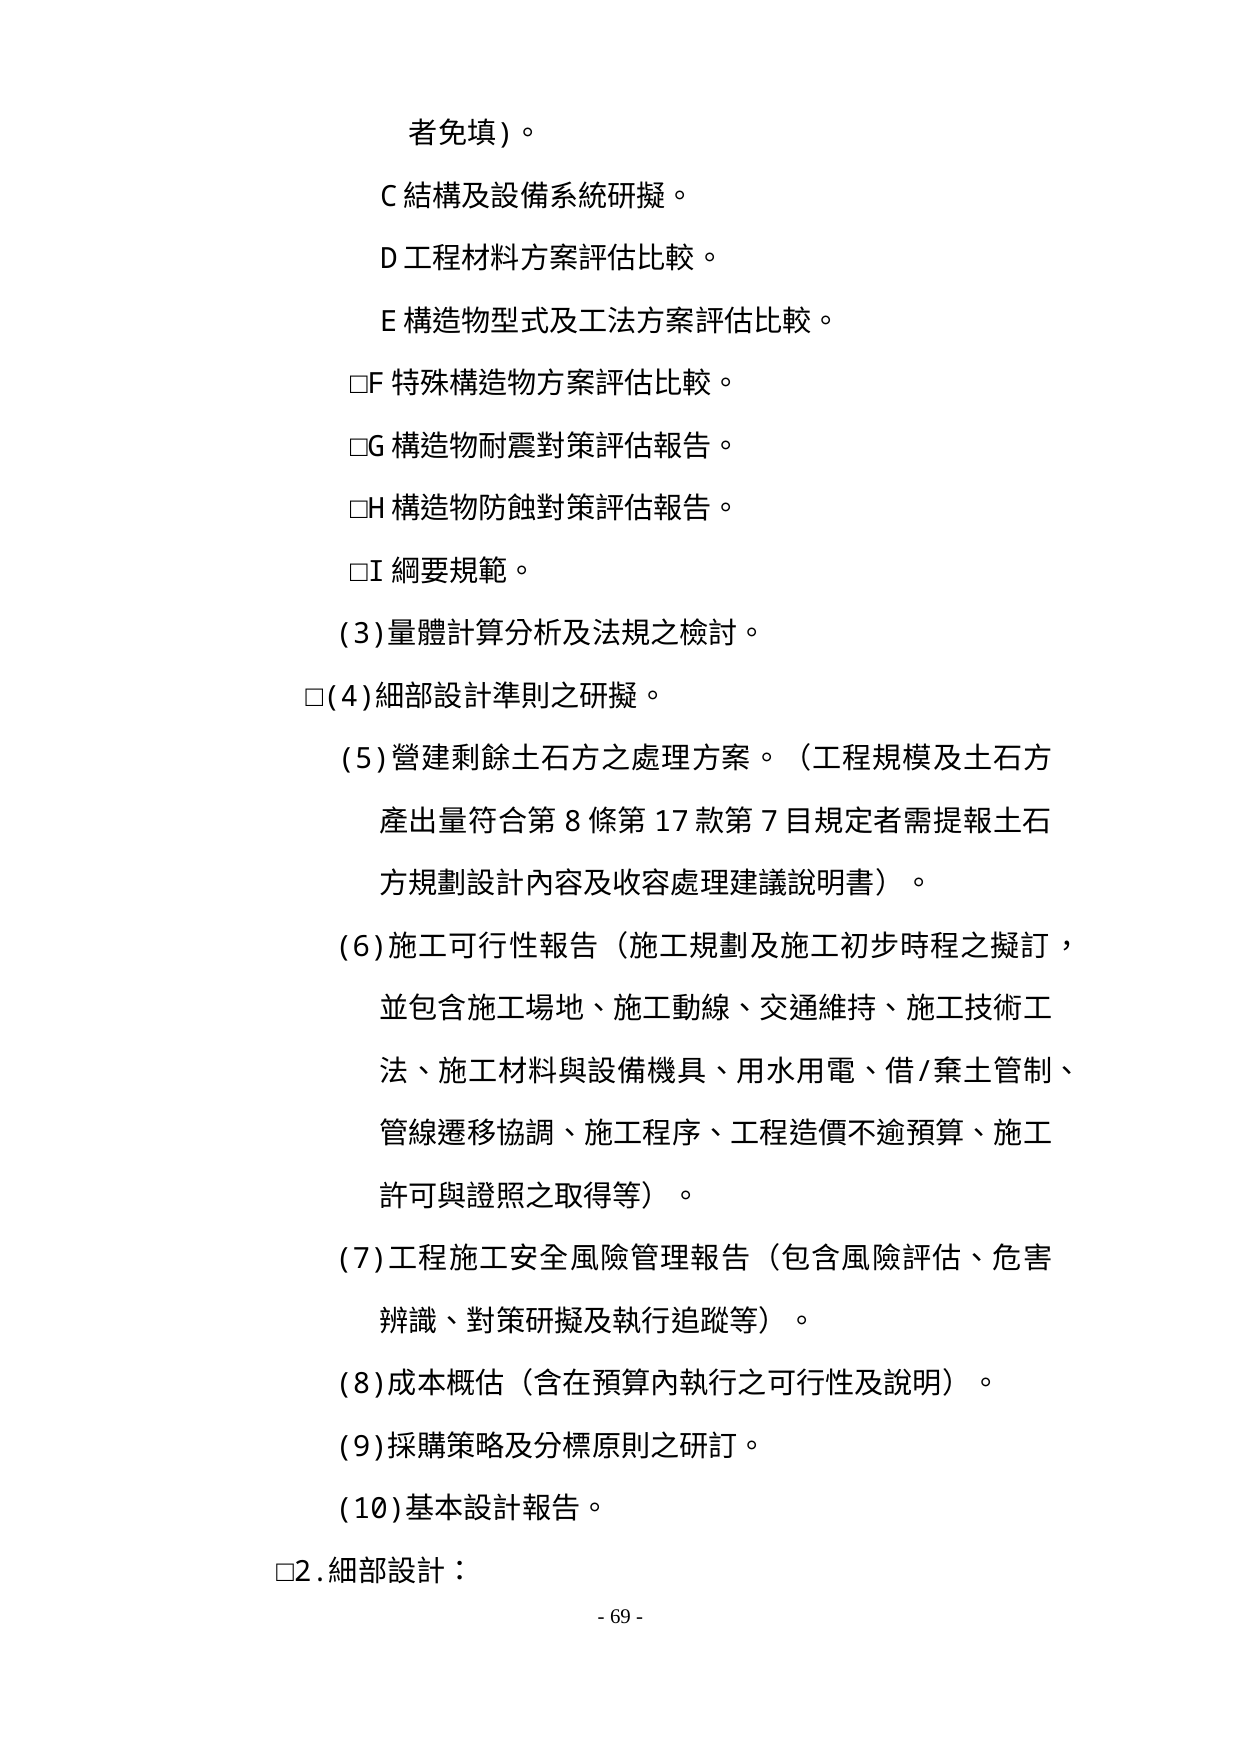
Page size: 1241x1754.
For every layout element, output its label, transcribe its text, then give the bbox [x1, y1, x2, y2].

text (5)營建剩餘土石方之處理方案。（工程規模及土石方產出量符合第8條第17款第7目規定者需提報土石方規劃設計內容及收容處理建議說明書）。 [337, 714, 1053, 902]
text E構造物型式及工法方案評估比較。 [380, 277, 1053, 339]
text (9)採購策略及分標原則之研訂。 [335, 1402, 1053, 1464]
text (6)施工可行性報告（施工規劃及施工初步時程之擬訂，並包含施工場地、施工動線、交通維持、施工技術工法、施工材料與設備機具、用水用電、借/棄土管制、管線遷移協調、施工程序、工程造價不逾預算、施工許可與證照之取得等）。 [335, 902, 1053, 1214]
text D工程材料方案評估比較。 [380, 214, 1053, 277]
text (8)成本概估（含在預算內執行之可行性及說明）。 [187, 1339, 1053, 1402]
text □(4)細部設計準則之研擬。 [187, 652, 1053, 714]
text □H構造物防蝕對策評估報告。 [350, 464, 1053, 527]
text 者免填)。 [379, 89, 1053, 152]
text □F特殊構造物方案評估比較。 [350, 339, 1053, 402]
text □2.細部設計： [276, 1527, 1053, 1589]
text □G構造物耐震對策評估報告。 [350, 402, 1053, 464]
text (3)量體計算分析及法規之檢討。 [335, 589, 1053, 652]
text (10)基本設計報告。 [187, 1464, 1053, 1527]
text C結構及設備系統研擬。 [380, 152, 1053, 214]
text □I綱要規範。 [350, 527, 1053, 589]
text (7)工程施工安全風險管理報告（包含風險評估、危害辨識、對策研擬及執行追蹤等）。 [335, 1214, 1053, 1339]
